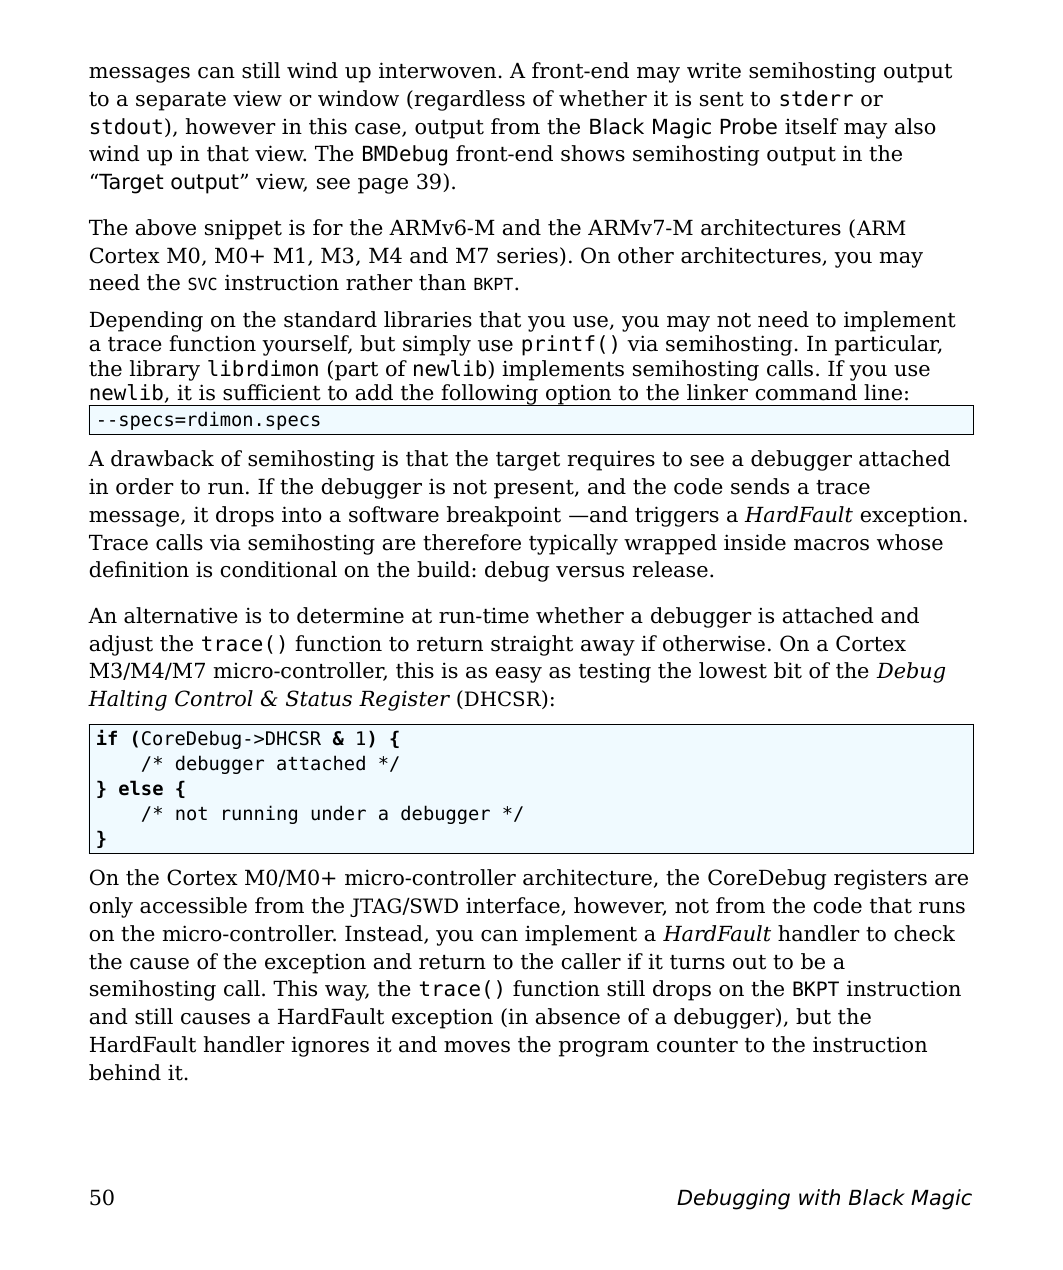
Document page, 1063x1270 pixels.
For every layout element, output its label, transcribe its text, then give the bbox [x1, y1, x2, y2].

text On the Cortex M0/M0+ micro-controller architecture, the CoreDebug registers are only accessible from the JTAG/SWD interface, however, not from the code that runs on the micro-controller. Instead, you can implement a HardFault handler to check the cause of the exception and return to the caller if it turns out to be a semihosting call. This way, the trace() function still drops on the BKPT instruction and still causes a HardFault exception (in absence of a debugger), but the HardFault handler ignores it and moves the program counter to the instruction behind it. [88, 866, 974, 1085]
text if (CoreDebug->DHCSR & 1) { [90, 725, 973, 749]
text /* debugger attached */ [90, 749, 973, 774]
text /* not running under a debugger */ [90, 799, 973, 824]
text The above snippet is for the ARMv6-M and the ARMv7-M architectures (ARM Cortex M0, M0+ M1, M3, M4 and M7 series). On other architectures, you may need the svc instruction rather than bkpt. [88, 216, 974, 296]
text messages can still wind up interwoven. A front-end may write semihosting output to a separate view or window (regardless of whether it is sent to stderr or stdout), however in this case, output from the Black Magic Probe itself may also wind up in that view. The BMDebug front-end shows semihosting output in the “Target output” view, see page 39). [88, 59, 974, 194]
text A drawback of semihosting is that the target requires to see a debugger attached in order to run. If the debugger is not present, and the code sends a trace message, it drops into a software breakpoint —and triggers a HardFault exception. Trace calls via semihosting are therefore typically wrapped inside macros whose definition is conditional on the build: debug versus release. [88, 447, 974, 583]
text --specs=rdimon.specs [90, 406, 973, 434]
text } else { [90, 774, 973, 799]
text An alternative is to determine at run-time whether a debugger is attached and adjust the trace() function to return straight away if otherwise. On a Cortex M3/M4/M7 micro-controller, this is as easy as testing the lowest bit of the Debug Halting Control & Status Register (DHCSR): [88, 604, 974, 712]
text } [90, 824, 973, 853]
text Depending on the standard libraries that you use, you may not need to implement a trace function yourself, but simply use printf() via semihosting. In particular, the library librdimon (part of newlib) implements semihosting calls. If you use newlib, it is sufficient to add the following option to the linker command line: [88, 308, 974, 405]
